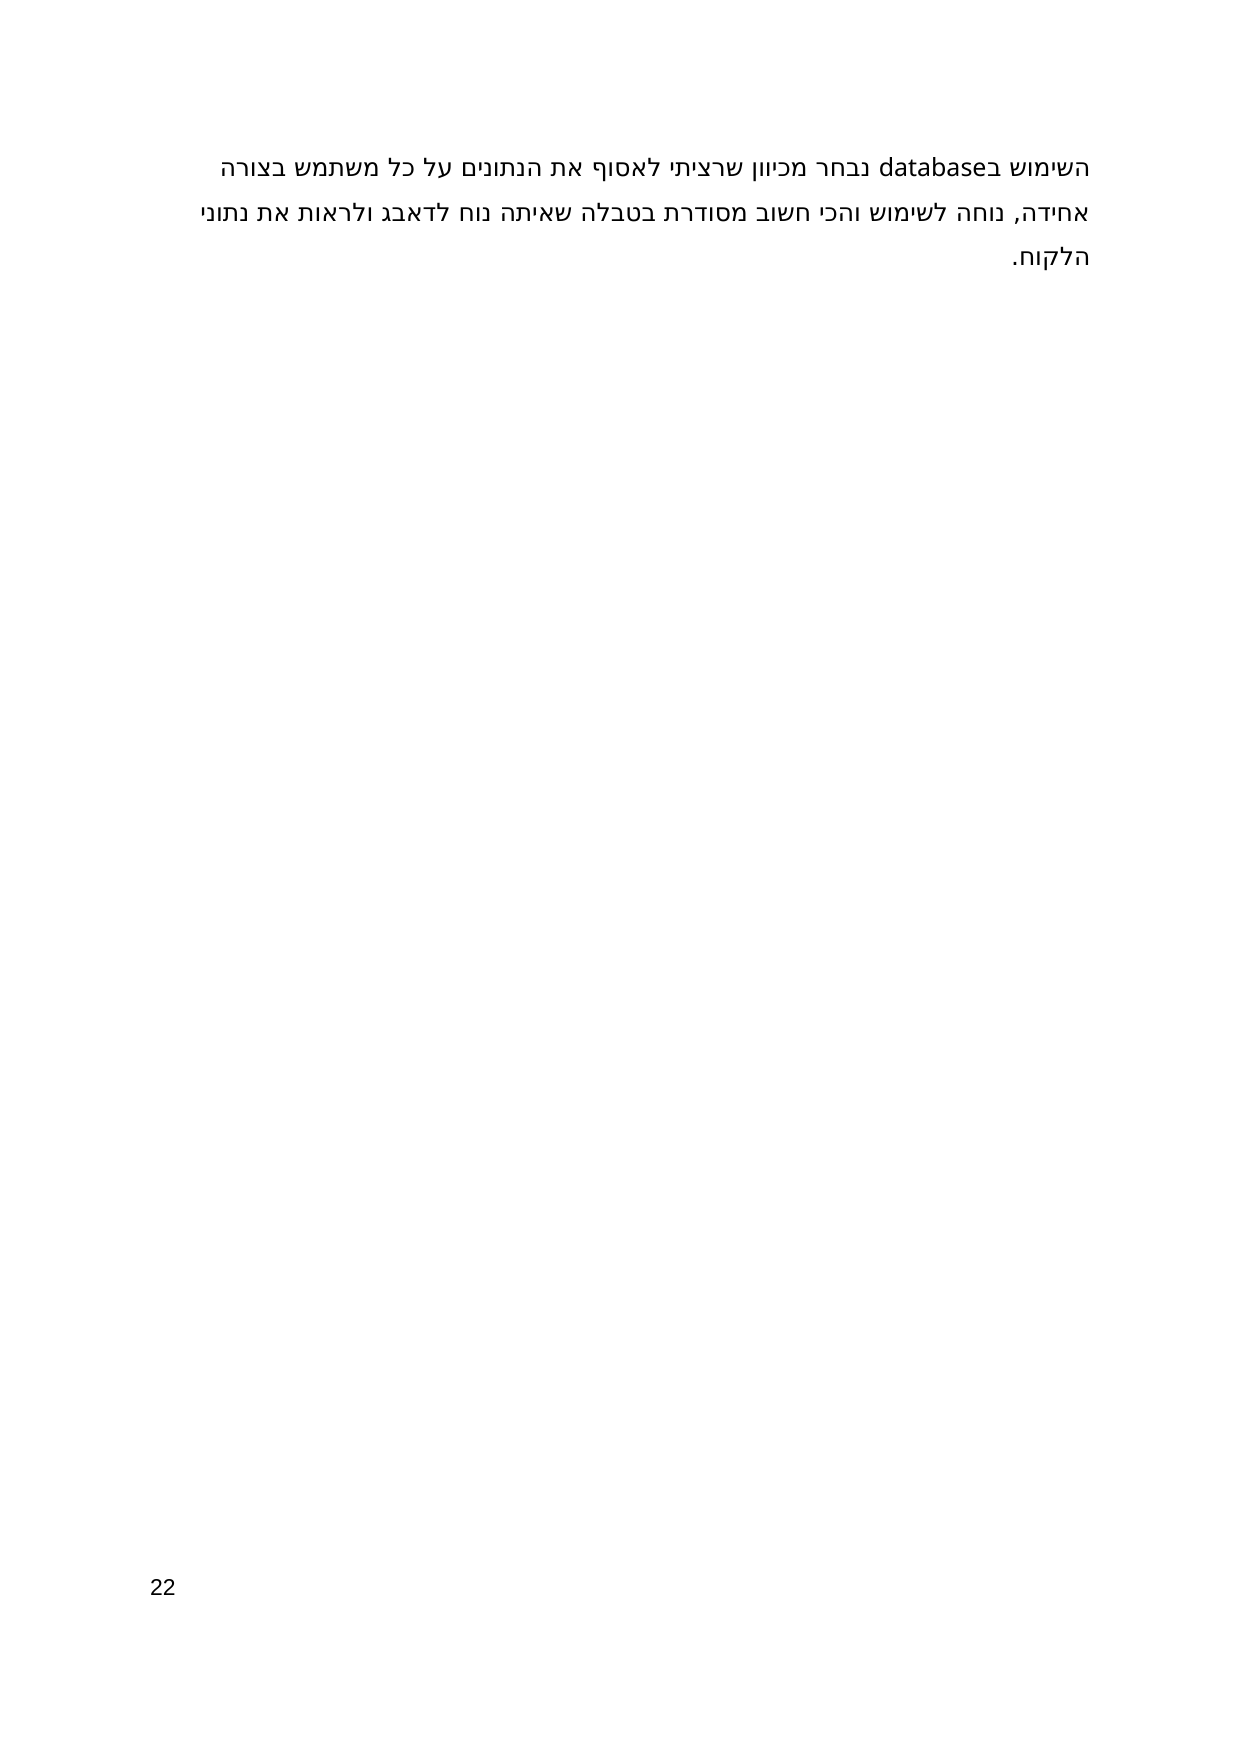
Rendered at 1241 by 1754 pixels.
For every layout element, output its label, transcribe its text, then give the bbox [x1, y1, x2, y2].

text השימוש בdatabase נבחר מכיוון שרציתי לאסוף את הנתונים על כל משתמש בצורה אחידה, נוחה לשימוש והכי חשוב מסודרת בטבלה שאיתה נוח לדאבג ולראות את נתוני הלקוח. [150, 150, 1090, 272]
